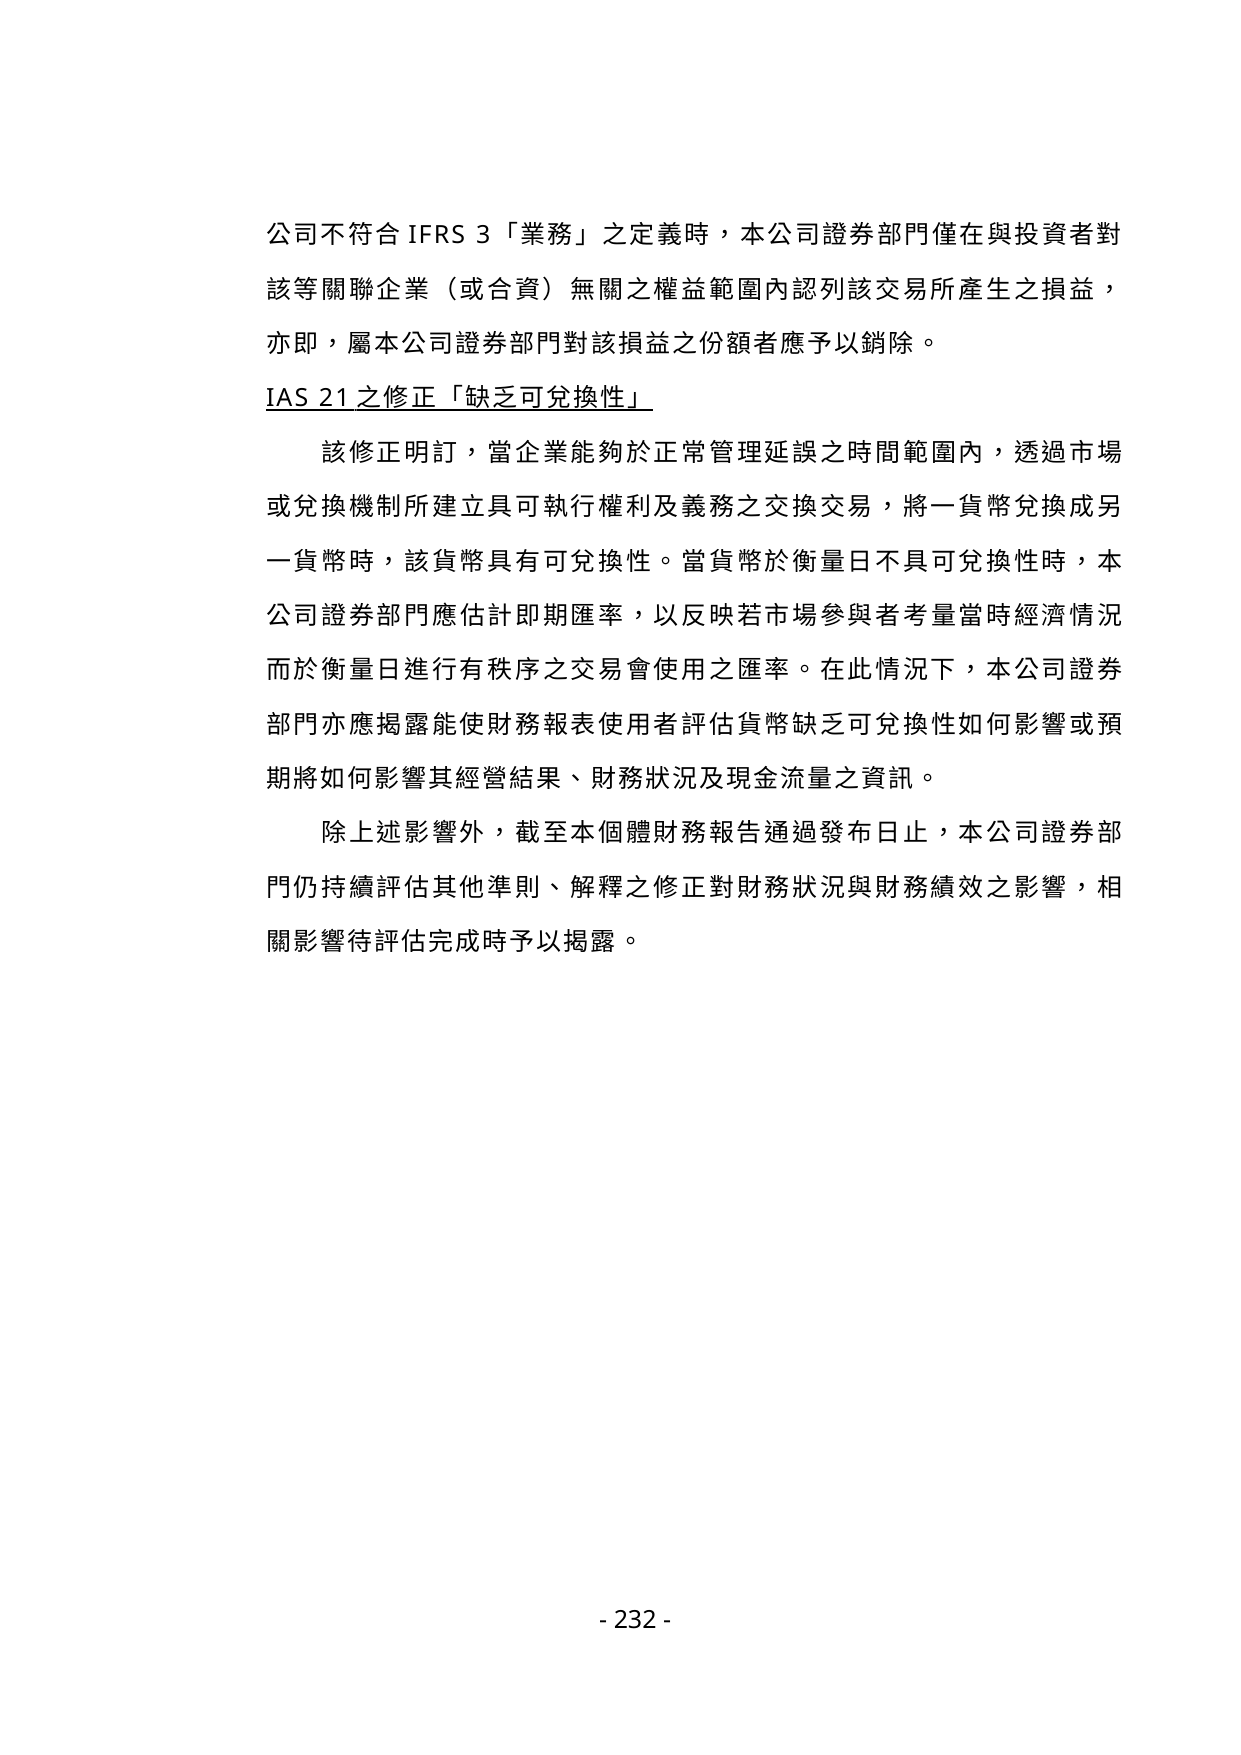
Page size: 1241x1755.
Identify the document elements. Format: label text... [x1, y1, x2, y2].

text 除上述影響外，截至本個體財務報告通過發布日止，本公司證券部門仍持續評估其他準則、解釋之修正對財務狀況與財務績效之影響，相關影響待評估完成時予以揭露。 [266, 813, 1122, 958]
text 公司不符合IFRS 3「業務」之定義時，本公司證券部門僅在與投資者對該等關聯企業（或合資）無關之權益範圍內認列該交易所產生之損益，亦即，屬本公司證券部門對該損益之份額者應予以銷除。 [266, 215, 1122, 360]
text IAS 21之修正「缺乏可兌換性」 [266, 378, 1122, 414]
text 該修正明訂，當企業能夠於正常管理延誤之時間範圍內，透過市場或兌換機制所建立具可執行權利及義務之交換交易，將一貨幣兌換成另一貨幣時，該貨幣具有可兌換性。當貨幣於衡量日不具可兌換性時，本公司證券部門應估計即期匯率，以反映若市場參與者考量當時經濟情況而於衡量日進行有秩序之交易會使用之匯率。在此情況下，本公司證券部門亦應揭露能使財務報表使用者評估貨幣缺乏可兌換性如何影響或預期將如何影響其經營結果、財務狀況及現金流量之資訊。 [266, 432, 1122, 795]
